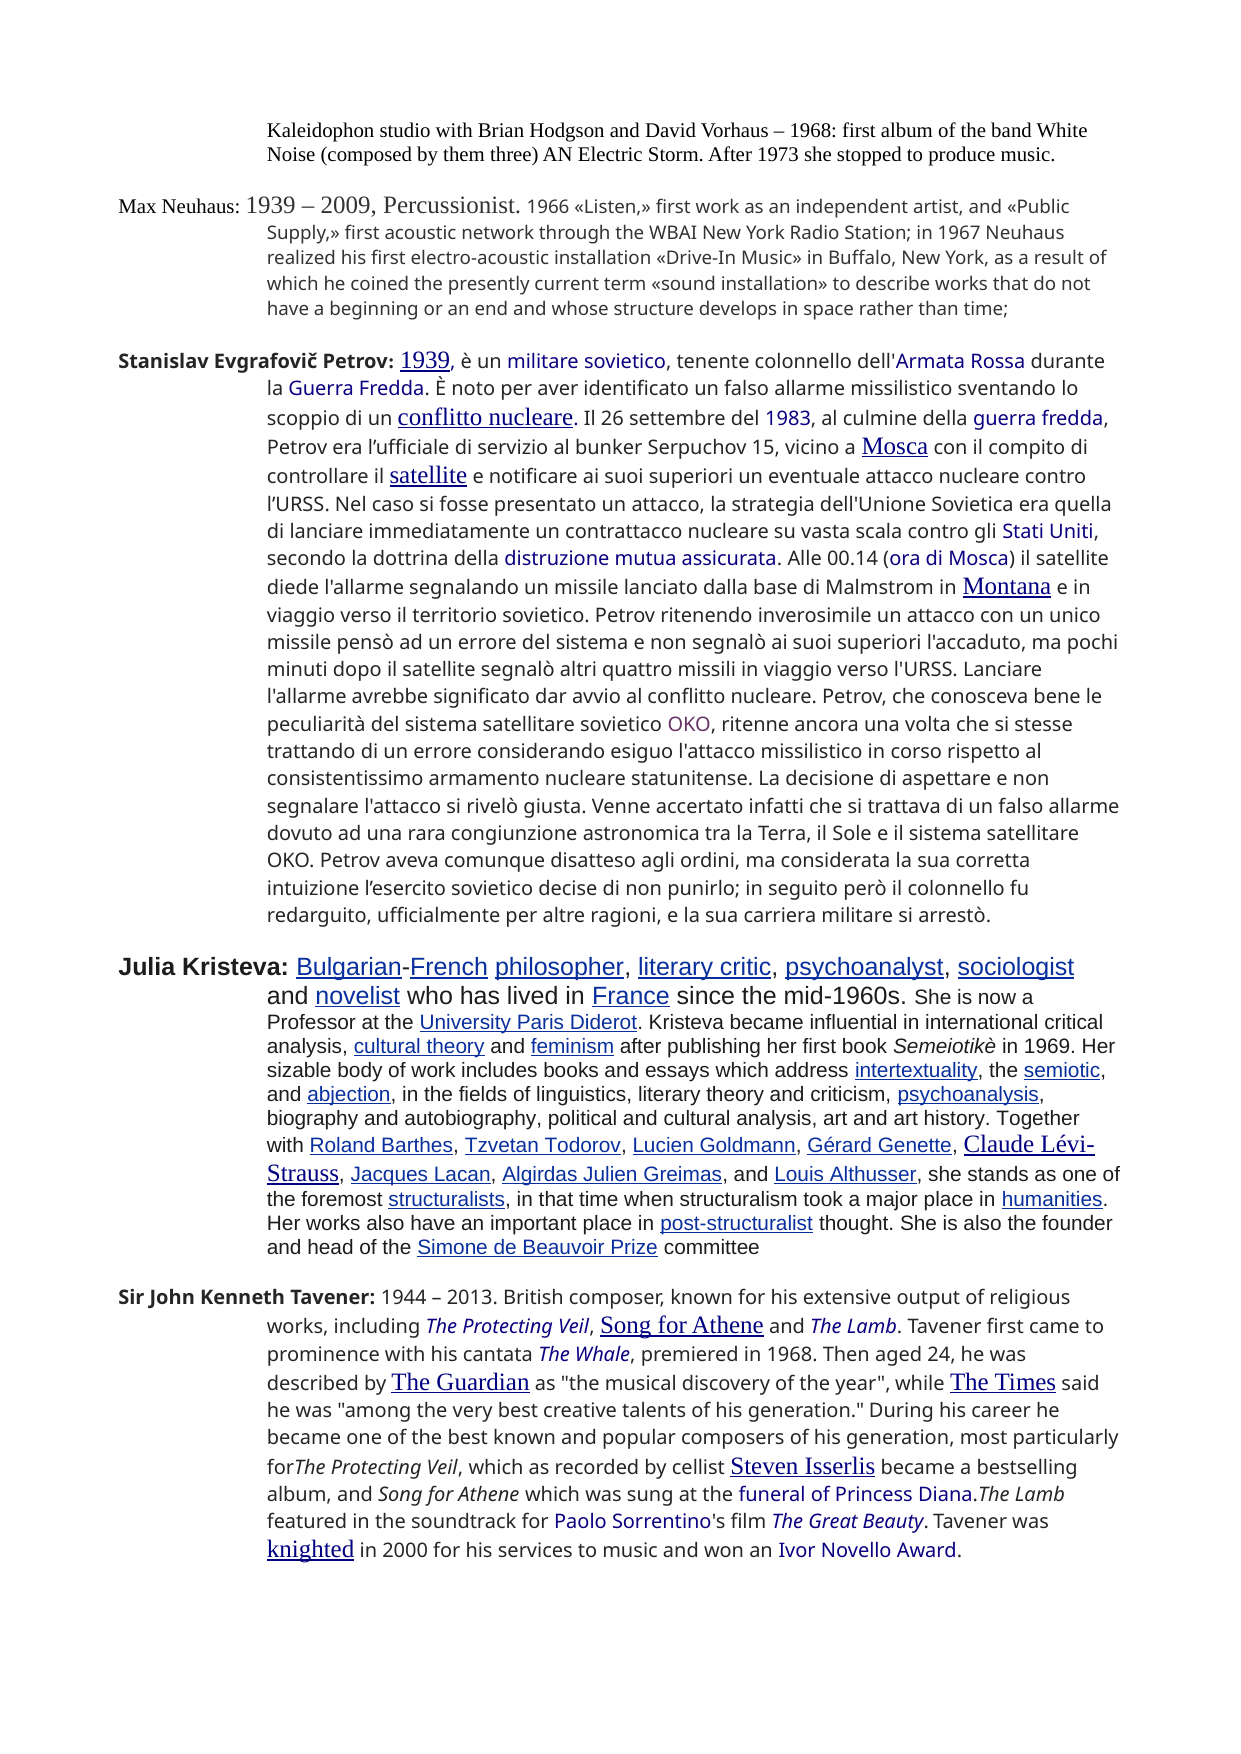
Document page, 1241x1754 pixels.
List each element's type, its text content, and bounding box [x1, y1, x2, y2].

text Sir John Kenneth Tavener: 1944 – 2013. British composer, known for his extensive output of religious works, including The Protecting Veil, Song for Athene and The Lamb. Tavener first came to prominence with his cantata The Whale, premiered in 1968. Then aged 24, he was described by The Guardian as "the musical discovery of the year", while The Times said he was "among the very best creative talents of his generation." During his career he became one of the best known and popular composers of his generation, most particularly forThe Protecting Veil, which as recorded by cellist Steven Isserlis became a bestselling album, and Song for Athene which was sung at the funeral of Princess Diana.The Lamb featured in the soundtrack for Paolo Sorrentino's film The Great Beauty. Tavener was knighted in 2000 for his services to music and won an Ivor Novello Award. [118, 1283, 1122, 1564]
text Stanislav Evgrafovič Petrov: 1939, è un militare sovietico, tenente colonnello dell'Armata Rossa durante la Guerra Fredda. È noto per aver identificato un falso allarme missilistico sventando lo scoppio di un conflitto nucleare. Il 26 settembre del 1983, al culmine della guerra fredda, Petrov era l’ufficiale di servizio al bunker Serpuchov 15, vicino a Mosca con il compito di controllare il satellite e notificare ai suoi superiori un eventuale attacco nucleare contro l’URSS. Nel caso si fosse presentato un attacco, la strategia dell'Unione Sovietica era quella di lanciare immediatamente un contrattacco nucleare su vasta scala contro gli Stati Uniti, secondo la dottrina della distruzione mutua assicurata. Alle 00.14 (ora di Mosca) il satellite diede l'allarme segnalando un missile lanciato dalla base di Malmstrom in Montana e in viaggio verso il territorio sovietico. Petrov ritenendo inverosimile un attacco con un unico missile pensò ad un errore del sistema e non segnalò ai suoi superiori l'accaduto, ma pochi minuti dopo il satellite segnalò altri quattro missili in viaggio verso l'URSS. Lanciare l'allarme avrebbe significato dar avvio al conflitto nucleare. Petrov, che conosceva bene le peculiarità del sistema satellitare sovietico OKO, ritenne ancora una volta che si stesse trattando di un errore considerando esiguo l'attacco missilistico in corso rispetto al consistentissimo armamento nucleare statunitense. La decisione di aspettare e non segnalare l'attacco si rivelò giusta. Venne accertato infatti che si trattava di un falso allarme dovuto ad una rara congiunzione astronomica tra la Terra, il Sole e il sistema satellitare OKO. Petrov aveva comunque disatteso agli ordini, ma considerata la sua corretta intuizione l’esercito sovietico decise di non punirlo; in seguito però il colonnello fu redarguito, ufficialmente per altre ragioni, e la sua carriera militare si arrestò. [118, 345, 1122, 928]
text Julia Kristeva: Bulgarian-French philosopher, literary critic, psychoanalyst, sociologist and novelist who has lived in France since the mid-1960s. She is now a Professor at the University Paris Diderot. Kristeva became influential in international critical analysis, cultural theory and feminism after publishing her first book Semeiotikè in 1969. Her sizable body of work includes books and essays which address intertextuality, the semiotic, and abjection, in the fields of linguistics, literary theory and criticism, psychoanalysis, biography and autobiography, political and cultural analysis, art and art history. Together with Roland Barthes, Tzvetan Todorov, Lucien Goldmann, Gérard Genette, Claude Lévi-Strauss, Jacques Lacan, Algirdas Julien Greimas, and Louis Althusser, she stands as one of the foremost structuralists, in that time when structuralism took a major place in humanities. Her works also have an important place in post-structuralist thought. She is also the founder and head of the Simone de Beauvoir Prize committee [118, 952, 1122, 1259]
text Kaleidophon studio with Brian Hodgson and David Vorhaus – 1968: first album of the band White Noise (composed by them three) AN Electric Storm. After 1973 she stopped to produce music. [118, 118, 1122, 166]
text Max Neuhaus: 1939 – 2009, Percussionist. 1966 «Listen,» first work as an independent artist, and «Public Supply,» first acoustic network through the WBAI New York Radio Station; in 1967 Neuhaus realized his first electro-acoustic installation «Drive-In Music» in Buffalo, New York, as a result of which he coined the presently current term «sound installation» to describe works that do not have a beginning or an end and whose structure develops in space rather than time; [118, 190, 1122, 321]
